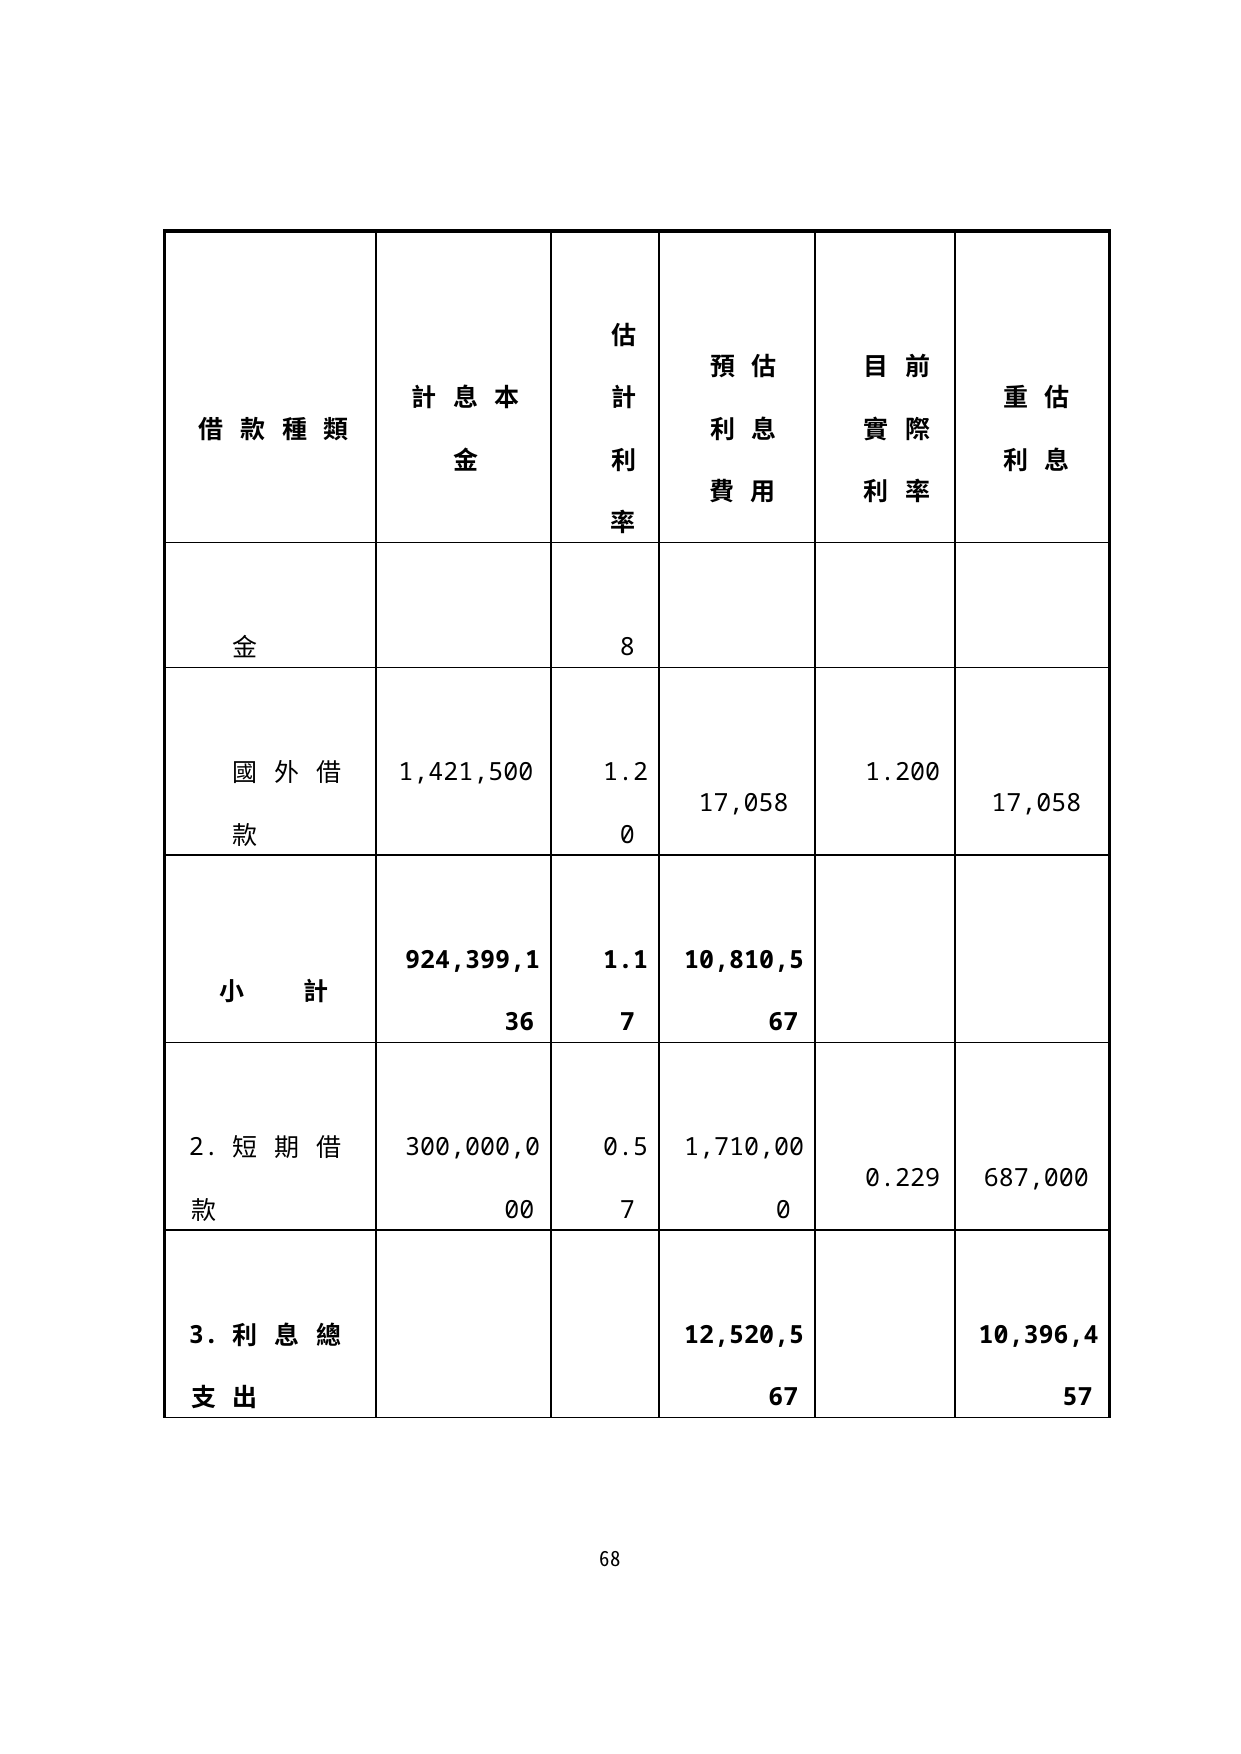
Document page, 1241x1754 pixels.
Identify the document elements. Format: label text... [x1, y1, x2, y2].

table_cell 1.17 [552, 856, 658, 1042]
table_cell 2.短期借款 [166, 1043, 375, 1229]
table_cell 1.20 [552, 668, 658, 854]
table_cell [816, 856, 954, 1042]
table_cell 0.229 [816, 1043, 954, 1229]
table_cell 金 [166, 543, 375, 667]
table_cell 10,810,567 [660, 856, 814, 1042]
table_cell 1,710,000 [660, 1043, 814, 1229]
table_cell [956, 856, 1108, 1042]
table_header 計息本金 [377, 233, 550, 542]
table_header 借款種類 [166, 233, 375, 542]
table_cell 12,520,567 [660, 1231, 814, 1417]
table_cell 924,399,136 [377, 856, 550, 1042]
table_cell 687,000 [956, 1043, 1108, 1229]
table_cell 17,058 [956, 668, 1108, 854]
table_cell 1.200 [816, 668, 954, 854]
table_cell [552, 1231, 658, 1417]
table_cell 國外借款 [166, 668, 375, 854]
table_cell [956, 543, 1108, 667]
table_header 估計利率 [552, 233, 658, 542]
table_cell [660, 543, 814, 667]
table_cell [377, 1231, 550, 1417]
table_cell 300,000,000 [377, 1043, 550, 1229]
table_header 目前實際利率 [816, 233, 954, 542]
table_cell 小 計 [166, 856, 375, 1042]
table_cell 8 [552, 543, 658, 667]
table_cell 0.57 [552, 1043, 658, 1229]
table_cell [377, 543, 550, 667]
table_cell [816, 543, 954, 667]
table_cell [816, 1231, 954, 1417]
table_cell 10,396,457 [956, 1231, 1108, 1417]
table_cell 3.利息總支出 [166, 1231, 375, 1417]
table_header 預估利息費用 [660, 233, 814, 542]
table_cell 17,058 [660, 668, 814, 854]
table_cell 1,421,500 [377, 668, 550, 854]
table_header 重估利息 [956, 233, 1108, 542]
